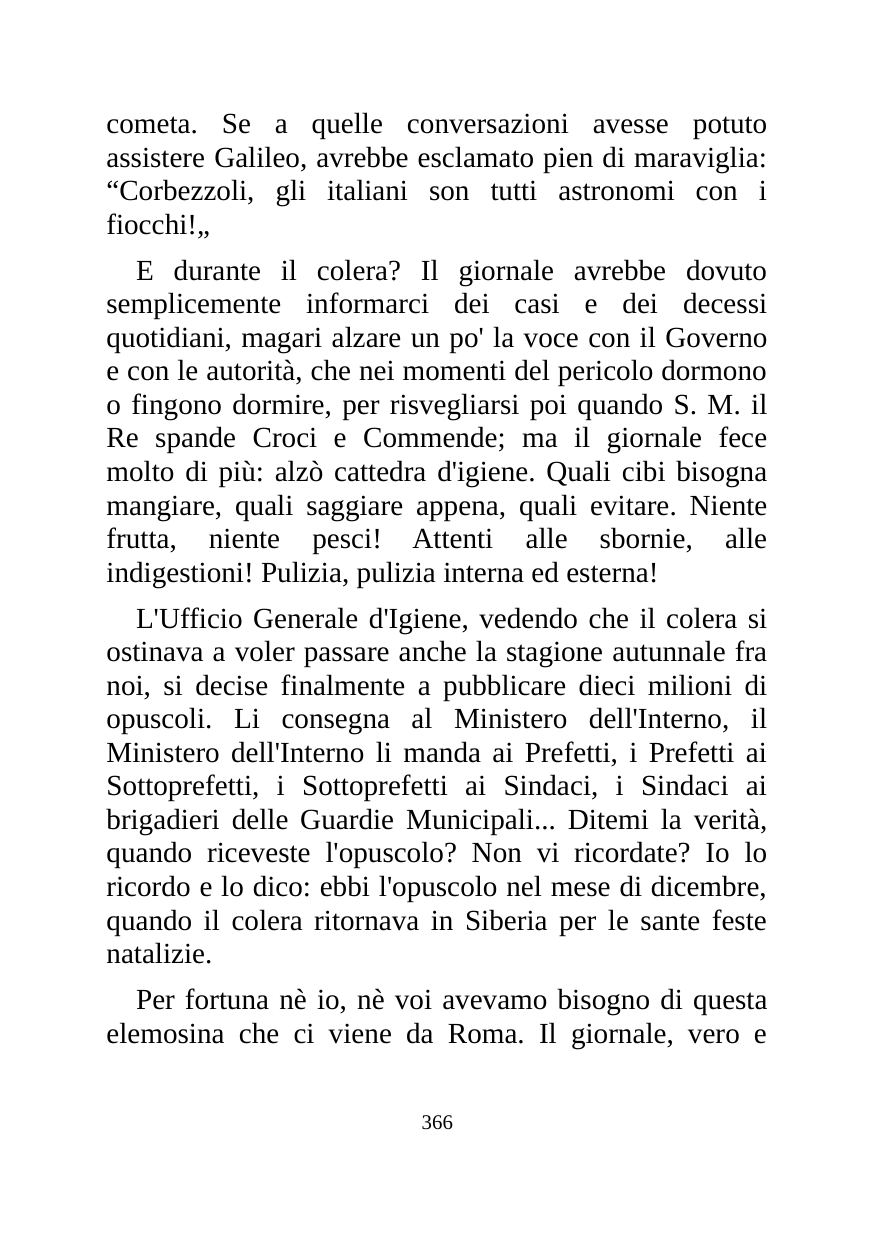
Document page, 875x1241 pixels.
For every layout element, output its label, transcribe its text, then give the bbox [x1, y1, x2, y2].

text E durante il colera? Il giornale avrebbe dovuto semplicemente informarci dei casi e dei decessi quotidiani, magari alzare un po' la voce con il Governo e con le autorità, che nei momenti del pericolo dormono o fingono dormire, per risvegliarsi poi quando S. M. il Re spande Croci e Commende; ma il giornale fece molto di più: alzò cattedra d'igiene. Quali cibi bisogna mangiare, quali saggiare appena, quali evitare. Niente frutta, niente pesci! Attenti alle sbornie, alle indigestioni! Pulizia, pulizia interna ed esterna! [106, 253, 768, 588]
text cometa. Se a quelle conversazioni avesse potuto assistere Galileo, avrebbe esclamato pien di maraviglia: “Corbezzoli, gli italiani son tutti astronomi con i fiocchi!„ [106, 106, 768, 240]
text L'Ufficio Generale d'Igiene, vedendo che il colera si ostinava a voler passare anche la stagione autunnale fra noi, si decise finalmente a pubblicare dieci milioni di opuscoli. Li consegna al Ministero dell'Interno, il Ministero dell'Interno li manda ai Prefetti, i Prefetti ai Sottoprefetti, i Sottoprefetti ai Sindaci, i Sindaci ai brigadieri delle Guardie Municipali... Ditemi la verità, quando riceveste l'opuscolo? Non vi ricordate? Io lo ricordo e lo dico: ebbi l'opuscolo nel mese di dicembre, quando il colera ritornava in Siberia per le sante feste natalizie. [106, 601, 768, 970]
text Per fortuna nè io, nè voi avevamo bisogno di questa elemosina che ci viene da Roma. Il giornale, vero e [106, 982, 768, 1049]
